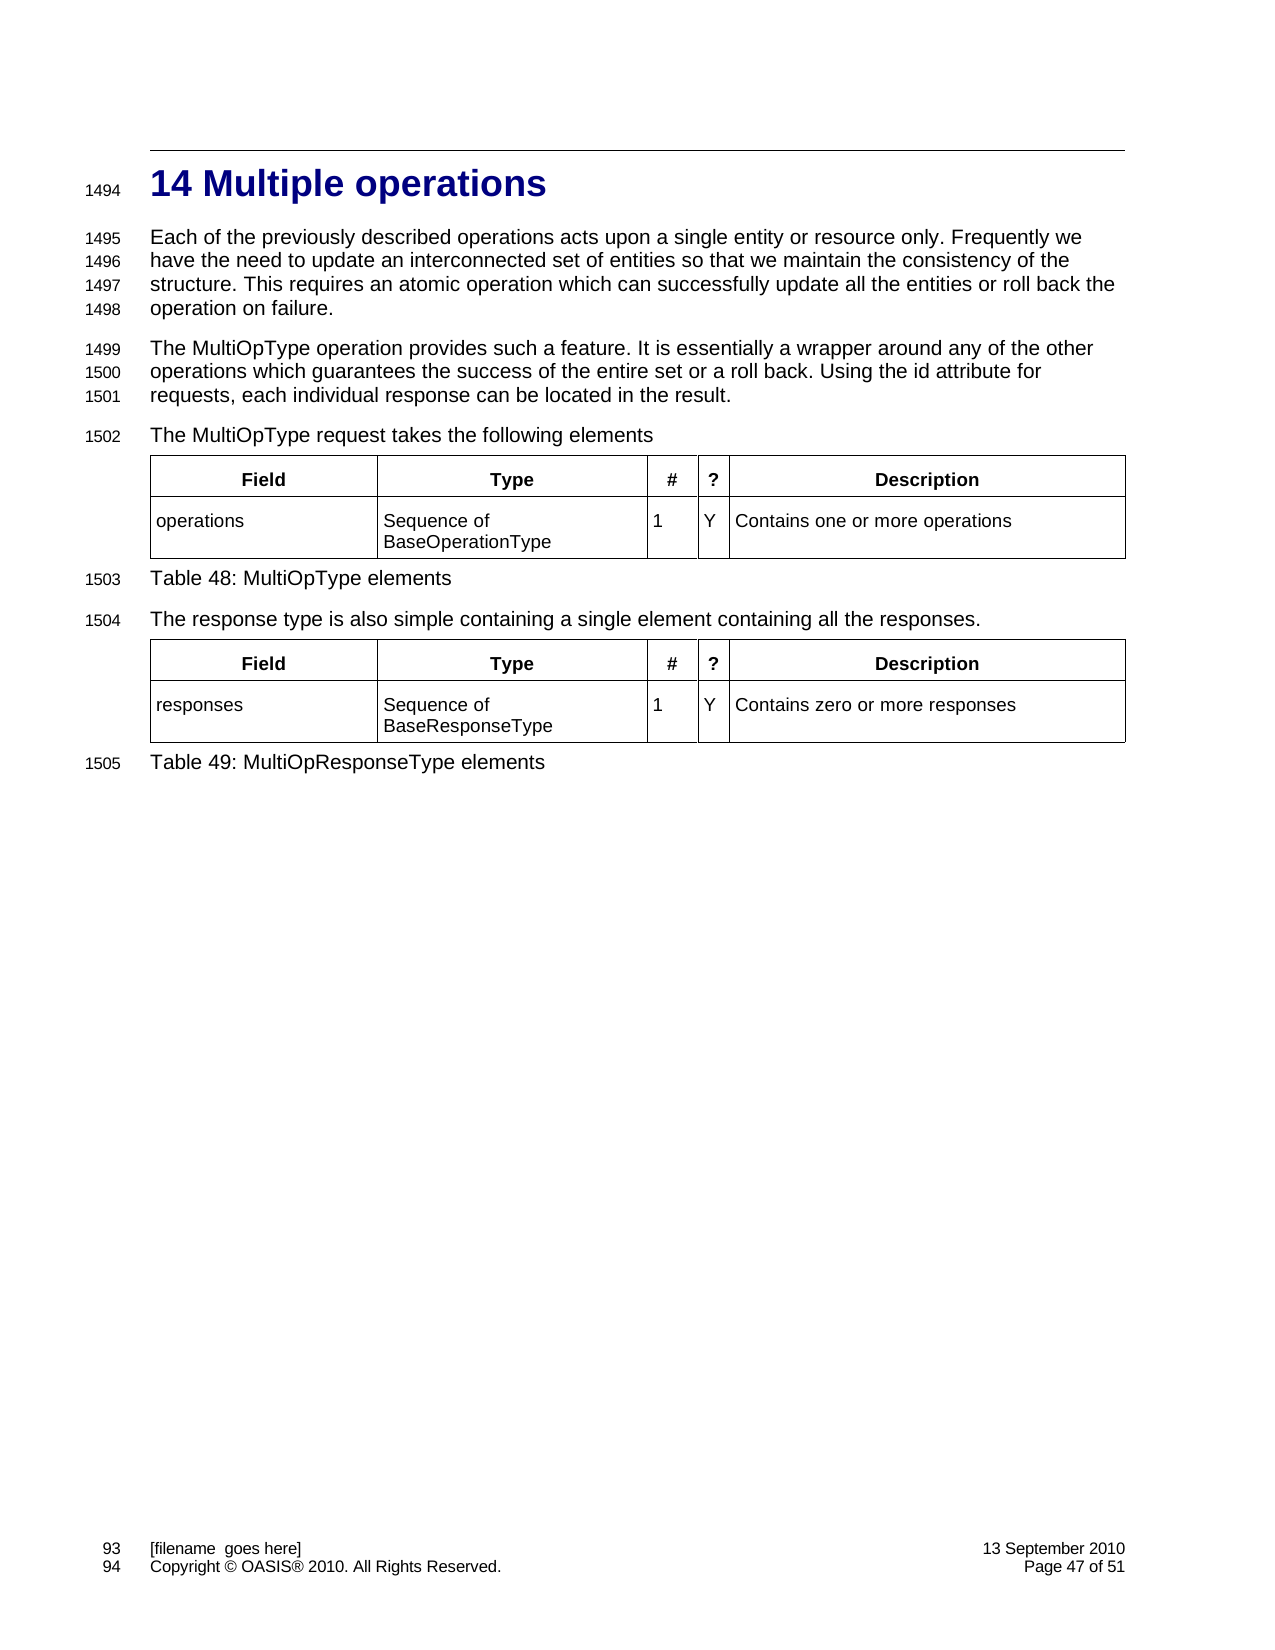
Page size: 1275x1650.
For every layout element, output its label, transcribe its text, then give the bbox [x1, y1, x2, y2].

table_cell Y [699, 681, 729, 742]
table_cell operations [151, 497, 377, 558]
table_cell responses [151, 681, 377, 742]
text The MultiOpType request takes the following elements [150, 423, 1125, 447]
table_header Field [151, 640, 377, 680]
text Table 49: MultiOpResponseType elements [150, 750, 1125, 774]
table_cell Contains one or more operations [730, 497, 1125, 558]
table_header Description [730, 456, 1125, 496]
table_header Field [151, 456, 377, 496]
table_header ? [699, 640, 729, 680]
table_cell 1 [648, 497, 697, 558]
table_cell Contains zero or more responses [730, 681, 1125, 742]
text Table 48: MultiOpType elements [150, 567, 1125, 590]
table_header ? [699, 456, 729, 496]
text The MultiOpType operation provides such a feature. It is essentially a wrapper around any of the other operations which guarantees the success of the entire set or a roll back. Using the id attribute for requests, each individual response can be located in the result. [150, 336, 1125, 407]
table_cell Y [699, 497, 729, 558]
table_header # [648, 640, 697, 680]
table_header # [648, 456, 697, 496]
table_cell 1 [648, 681, 697, 742]
text Each of the previously described operations acts upon a single entity or resource only. Frequently we have the need to update an interconnected set of entities so that we maintain the consistency of the structure. This requires an atomic operation which can successfully update all the entities or roll back the operation on failure. [150, 225, 1125, 319]
table_cell Sequence of BaseResponseType [378, 681, 647, 742]
table_header Type [378, 640, 647, 680]
text The response type is also simple containing a single element containing all the responses. [150, 607, 1125, 631]
table_header Type [378, 456, 647, 496]
subtitle Multiple operations [150, 151, 1125, 204]
table_header Description [730, 640, 1125, 680]
table_cell Sequence of BaseOperationType [378, 497, 647, 558]
